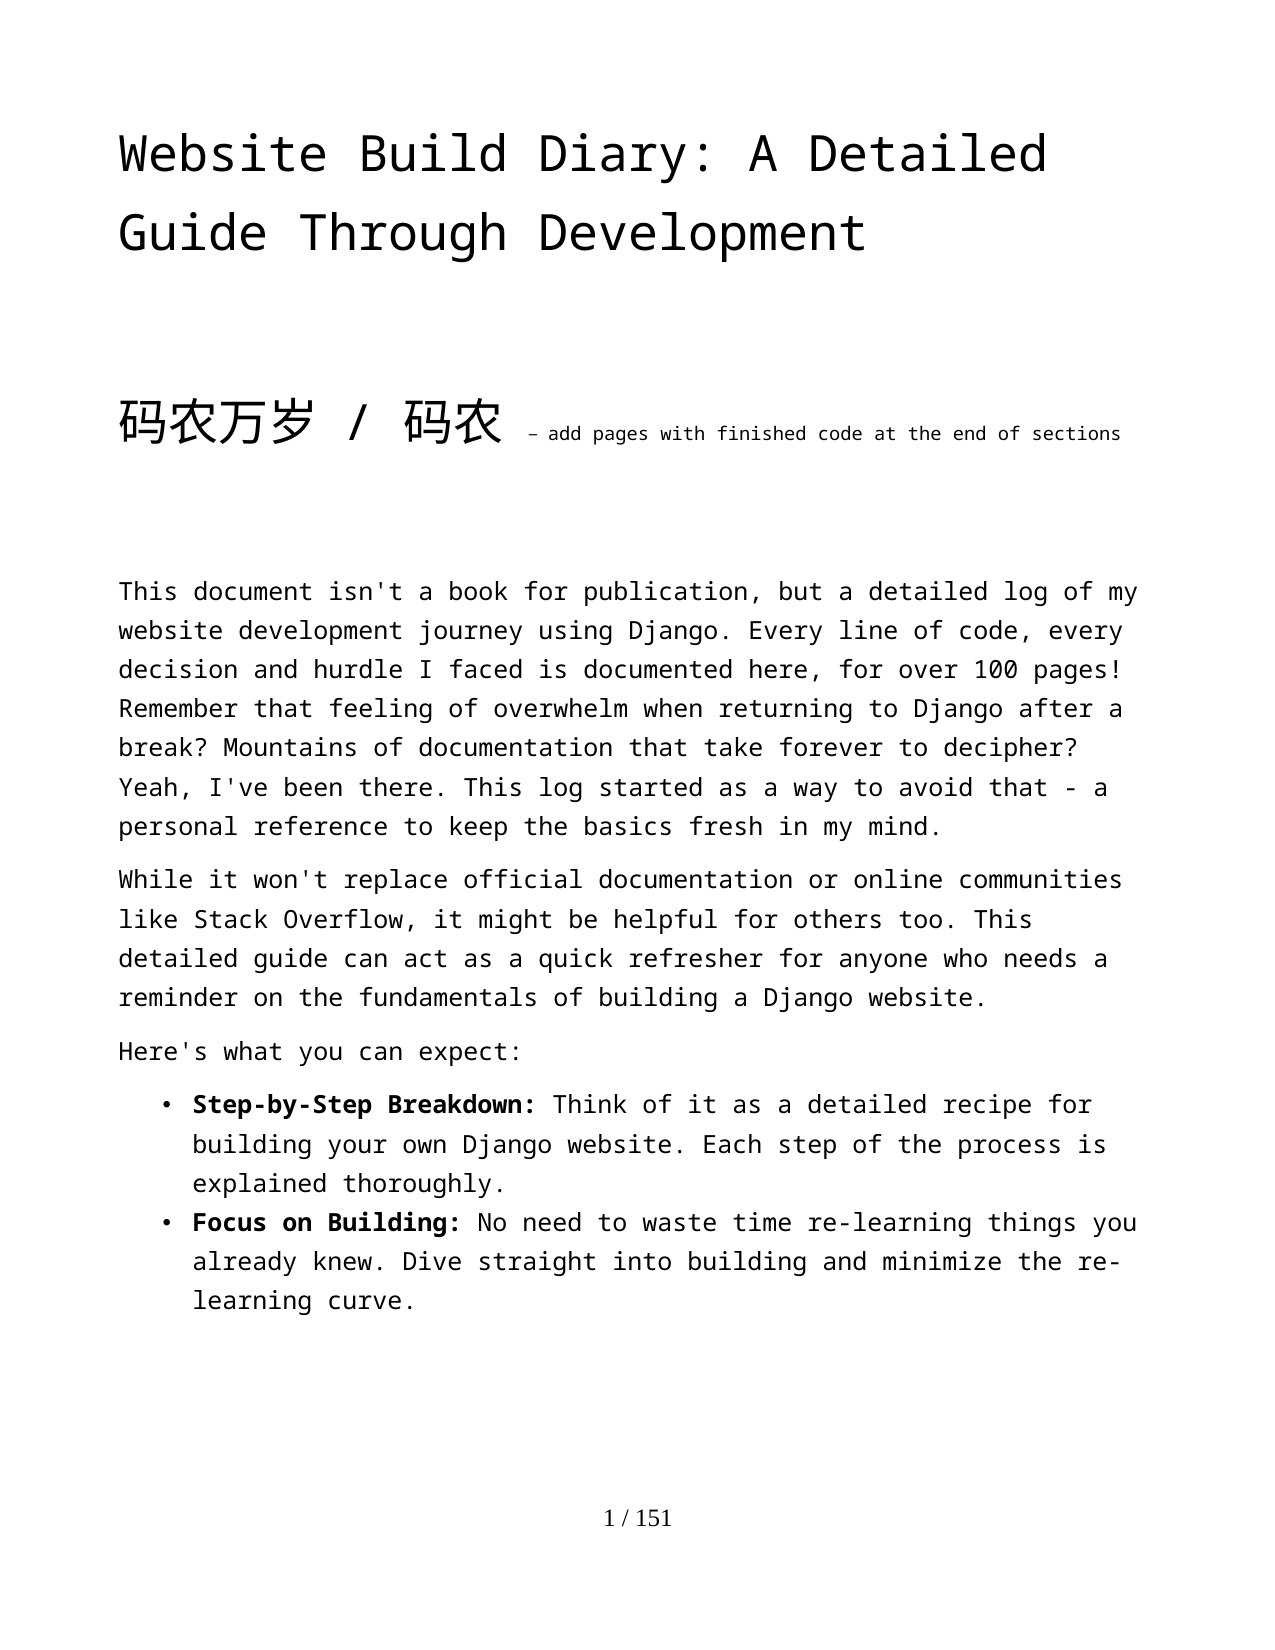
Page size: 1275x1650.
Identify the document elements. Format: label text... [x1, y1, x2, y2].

text Remember that feeling of overwhelm when returning to Django after a break? Mountains of documentation that take forever to decipher? Yeah, I've been there. This log started as a way to avoid that - a personal reference to keep the basics fresh in my mind. [118, 691, 1157, 842]
text This document isn't a book for publication, but a detailed log of my website development journey using Django. Every line of code, every decision and hurdle I faced is documented here, for over 100 pages! [118, 573, 1157, 686]
text While it won't replace official documentation or online communities like Stack Overflow, it might be helpful for others too. This detailed guide can act as a quick refresher for anyone who needs a reminder on the fundamentals of building a Django website. [118, 862, 1157, 1014]
text Website Build Diary: A Detailed Guide Through Development [118, 118, 1157, 264]
list Focus on Building: No need to waste time re-learning things you already knew. Dive straight into building and minimize the re-learning curve. [162, 1204, 1157, 1317]
text 码农万岁 / 码农 – add pages with finished code at the end of sections [118, 382, 1157, 455]
list Step-by-Step Breakdown: Think of it as a detailed recipe for building your own Django website. Each step of the process is explained thoroughly. [162, 1087, 1157, 1199]
text Here's what you can expect: [118, 1033, 1157, 1067]
